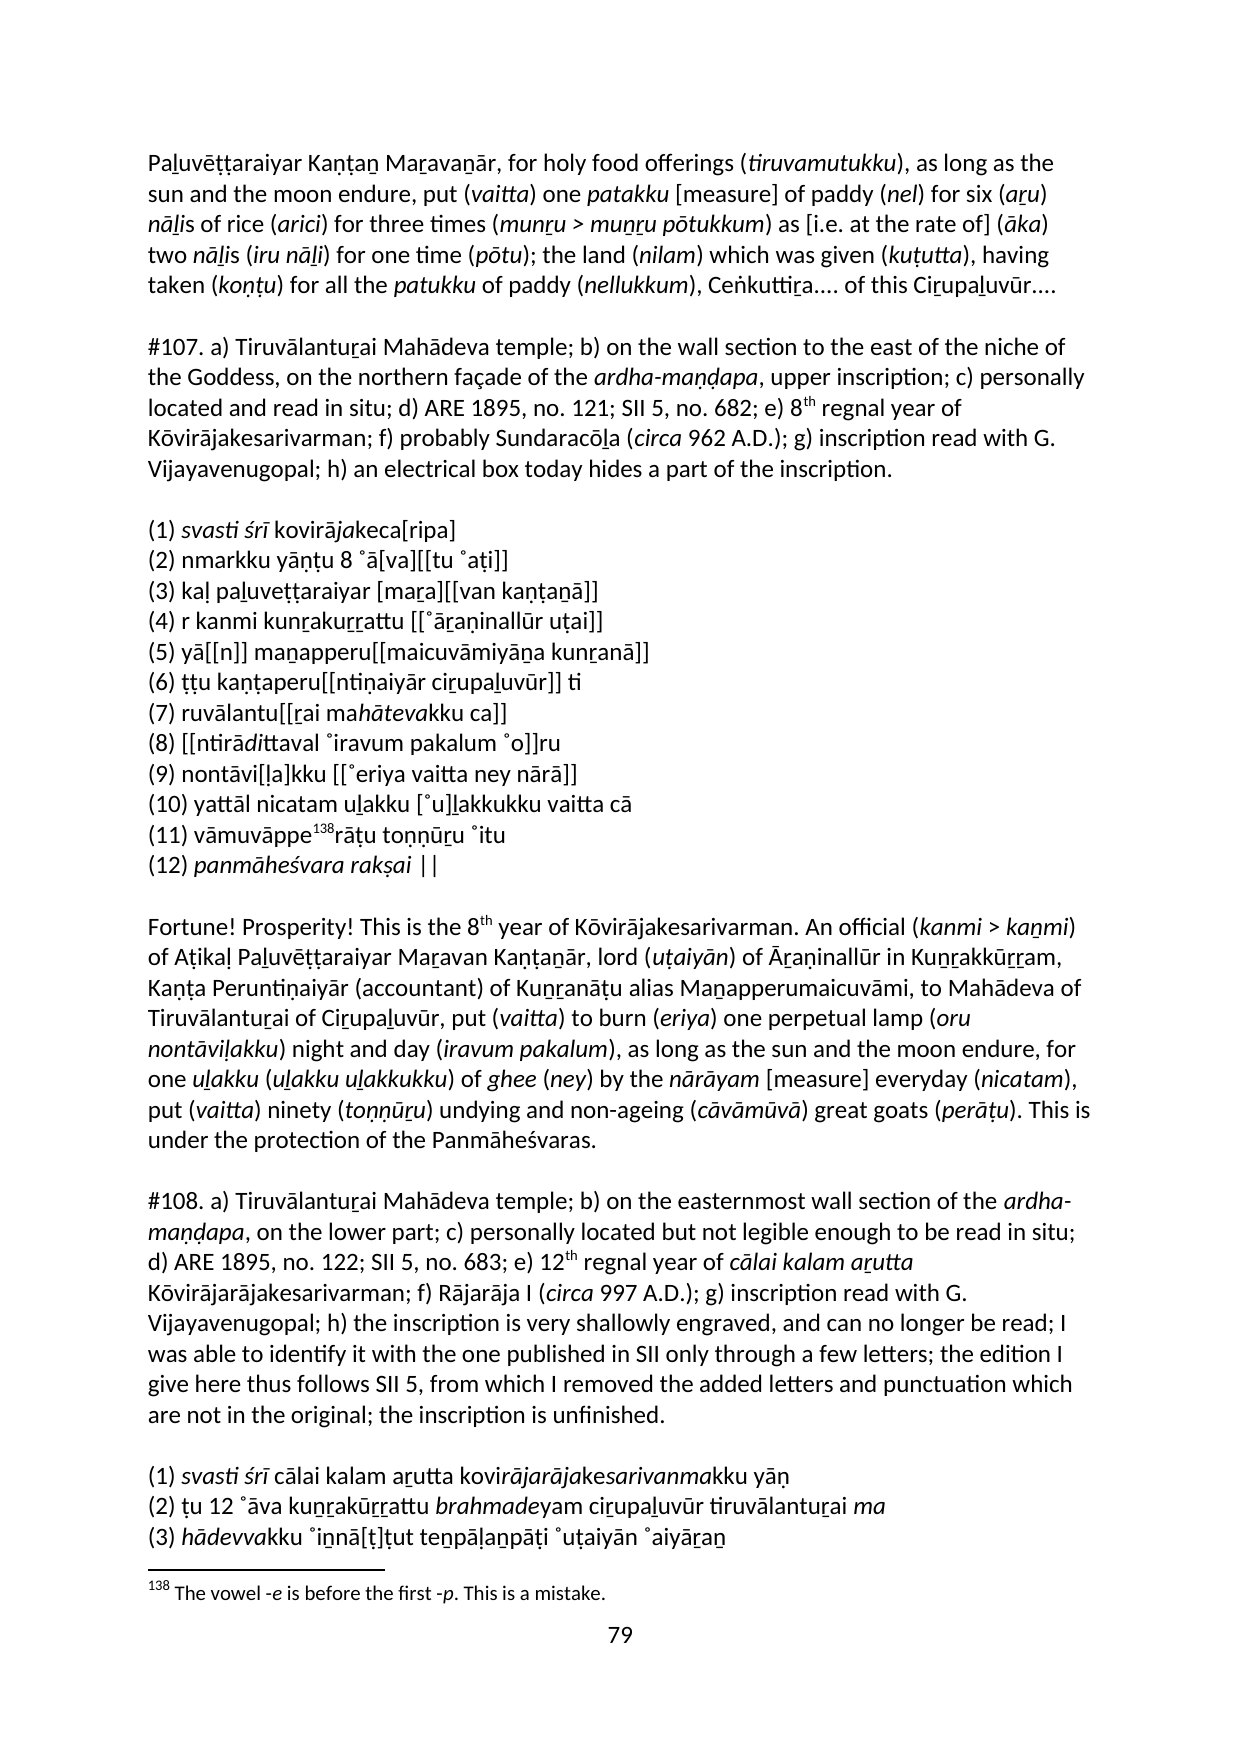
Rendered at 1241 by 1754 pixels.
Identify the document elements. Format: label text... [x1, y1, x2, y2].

text The vowel -e is before the first -p. This is a mistake. [148, 1576, 1093, 1606]
text (3) kaḷ paḻuveṭṭaraiyar [maṟa][[van kaṇṭaṉā]] [148, 575, 1093, 605]
text (2) ṭu 12 ˚āva kuṉṟakūṟṟattu brahmadeyam ciṟupaḻuvūr tiruvālantuṟai ma [148, 1491, 1093, 1521]
text (4) r kanmi kunṟakuṟṟattu [[˚āṟaṇinallūr uṭai]] [148, 605, 1093, 636]
text Fortune! Prosperity! This is the 8th year of Kōvirājakesarivarman. An official (kanmi > kaṉmi) of Aṭikaḷ Paḻuvēṭṭaraiyar Maṟavan Kaṇṭaṉār, lord (uṭaiyān) of Āṟaṇinallūr in Kuṉṟakkūṟṟam, Kaṇṭa Peruntiṇaiyār (accountant) of Kuṉṟanāṭu alias Maṉapperumaicuvāmi, to Mahādeva of Tiruvālantuṟai of Ciṟupaḻuvūr, put (vaitta) to burn (eriya) one perpetual lamp (oru nontāviḷakku) night and day (iravum pakalum), as long as the sun and the moon endure, for one uḻakku (uḻakku uḻakkukku) of ghee (ney) by the nārāyam [measure] everyday (nicatam), put (vaitta) ninety (toṇṇūṟu) undying and non-ageing (cāvāmūvā) great goats (perāṭu). This is under the protection of the Panmāheśvaras. [148, 911, 1093, 1155]
text (7) ruvālantu[[ṟai mahātevakku ca]] [148, 697, 1093, 727]
text (8) [[ntirādittaval ˚iravum pakalum ˚o]]ru [148, 727, 1093, 758]
text (1) svasti śrī kovirājakeca[ripa] [148, 514, 1093, 544]
text (6) ṭṭu kaṇṭaperu[[ntiṇaiyār ciṟupaḻuvūr]] ti [148, 666, 1093, 697]
text (12) panmāheśvara rakṣai || [148, 849, 1093, 880]
text (10) yattāl nicatam uḻakku [˚u]ḻakkukku vaitta cā [148, 788, 1093, 819]
text #107. a) Tiruvālantuṟai Mahādeva temple; b) on the wall section to the east of the niche of the Goddess, on the northern façade of the ardha-maṇḍapa, upper inscription; c) personally located and read in situ; d) ARE 1895, no. 121; SII 5, no. 682; e) 8th regnal year of Kōvirājakesarivarman; f) probably Sundaracōḻa (circa 962 A.D.); g) inscription read with G. Vijayavenugopal; h) an electrical box today hides a part of the inscription. [148, 331, 1093, 483]
text (1) svasti śrī cālai kalam aṟutta kovirājarājakesarivanmakku yāṇ [148, 1460, 1093, 1491]
text (2) nmarkku yāṇṭu 8 ˚ā[va][[tu ˚aṭi]] [148, 544, 1093, 575]
text (3) hādevvakku ˚iṉnā[ṭ]ṭut teṉpāḷaṉpāṭi ˚uṭaiyān ˚aiyāṟaṉ [148, 1521, 1093, 1552]
text (11) vāmuvāpperāṭu toṇṇūṟu ˚itu [148, 819, 1093, 849]
text (9) nontāvi[ḷa]kku [[˚eriya vaitta ney nārā]] [148, 758, 1093, 788]
text Paḻuvēṭṭaraiyar Kaṇṭaṉ Maṟavaṉār, for holy food offerings (tiruvamutukku), as long as the sun and the moon endure, put (vaitta) one patakku [measure] of paddy (nel) for six (aṟu) nāḻis of rice (arici) for three times (munṟu > muṉṟu pōtukkum) as [i.e. at the rate of] (āka) two nāḻis (iru nāḻi) for one time (pōtu); the land (nilam) which was given (kuṭutta), having taken (koṇṭu) for all the patukku of paddy (nellukkum), Ceṅkuttiṟa.... of this Ciṟupaḻuvūr.... [148, 148, 1093, 300]
text #108. a) Tiruvālantuṟai Mahādeva temple; b) on the easternmost wall section of the ardha-maṇḍapa, on the lower part; c) personally located but not legible enough to be read in situ; d) ARE 1895, no. 122; SII 5, no. 683; e) 12th regnal year of cālai kalam aṟutta Kōvirājarājakesarivarman; f) Rājarāja I (circa 997 A.D.); g) inscription read with G. Vijayavenugopal; h) the inscription is very shallowly engraved, and can no longer be read; I was able to identify it with the one published in SII only through a few letters; the edition I give here thus follows SII 5, from which I removed the added letters and punctuation which are not in the original; the inscription is unfinished. [148, 1185, 1093, 1429]
text (5) yā[[n]] maṉapperu[[maicuvāmiyāṉa kunṟanā]] [148, 636, 1093, 666]
